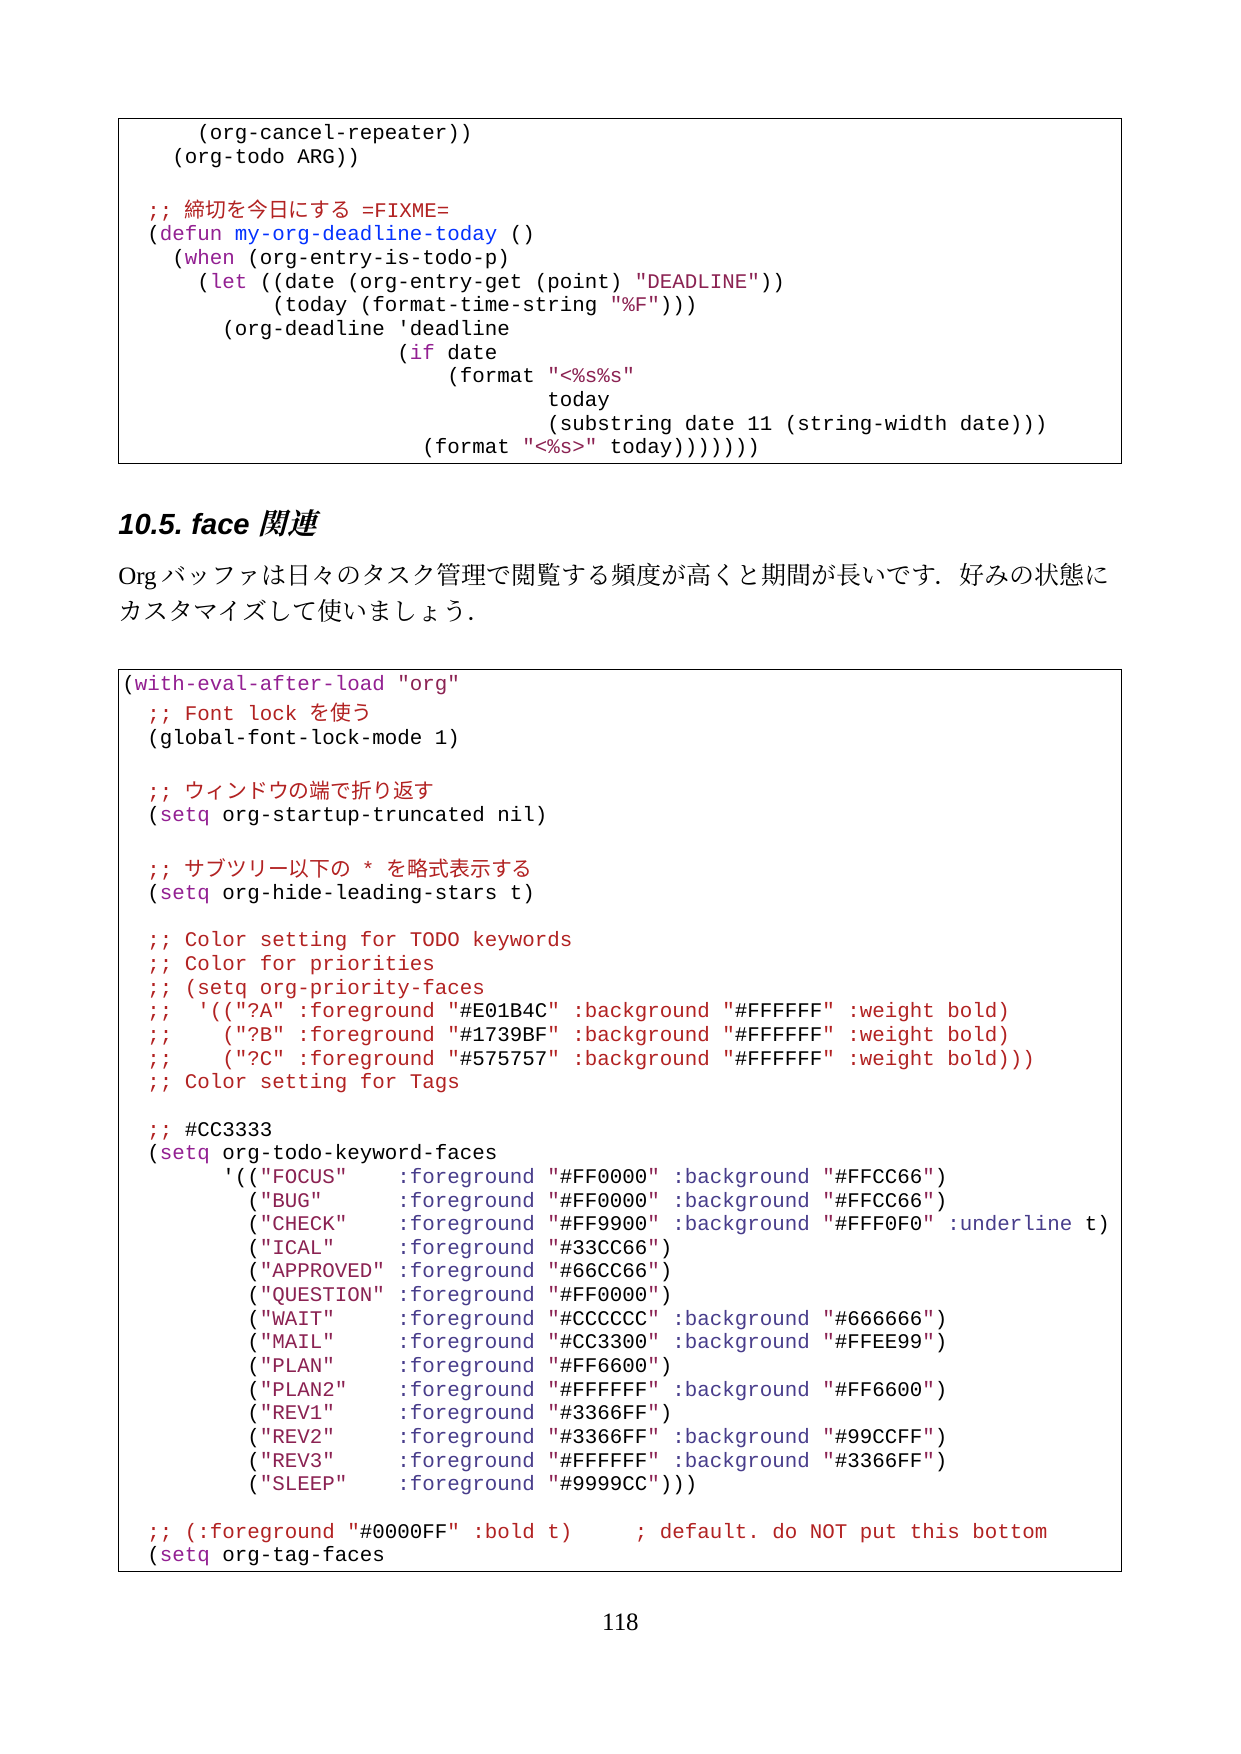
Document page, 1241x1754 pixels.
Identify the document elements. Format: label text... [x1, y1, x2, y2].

text ("PLAN2" :foreground "#FFFFFF" :background "#FF6600") [119, 1375, 1121, 1398]
text (when (org-entry-is-todo-p) [119, 243, 1121, 267]
text (let ((date (org-entry-get (point) "DEADLINE")) [119, 267, 1121, 290]
text ("CHECK" :foreground "#FF9900" :background "#FFF0F0" :underline t) [119, 1209, 1121, 1233]
text (format "<%s>" today))))))) [119, 432, 1121, 463]
text ;; Font lock を使う [119, 692, 1121, 723]
text (org-deadline 'deadline [119, 314, 1121, 338]
text (with-eval-after-load "org" [119, 670, 1121, 692]
text ("REV3" :foreground "#FFFFFF" :background "#3366FF") [119, 1446, 1121, 1469]
text ("APPROVED" :foreground "#66CC66") [119, 1257, 1121, 1280]
text (defun my-org-deadline-today () [119, 219, 1121, 243]
text ;; 締切を今日にする =FIXME= [119, 189, 1121, 219]
text ("ICAL" :foreground "#33CC66") [119, 1233, 1121, 1257]
text (today (format-time-string "%F"))) [119, 290, 1121, 314]
text ;; Color setting for TODO keywords [119, 926, 1121, 949]
text ;; (setq org-priority-faces [119, 973, 1121, 996]
text (substring date 11 (string-width date))) [119, 409, 1121, 432]
text ;; Color setting for Tags [119, 1067, 1121, 1091]
text ;; ウィンドウの端で折り返す [119, 770, 1121, 801]
text (format "<%s%s" [119, 361, 1121, 385]
text (setq org-todo-keyword-faces [119, 1138, 1121, 1162]
text ;; Color for priorities [119, 949, 1121, 973]
text ("QUESTION" :foreground "#FF0000") [119, 1280, 1121, 1304]
text ("REV1" :foreground "#3366FF") [119, 1398, 1121, 1422]
text ;; サブツリー以下の * を略式表示する [119, 848, 1121, 878]
text ("BUG" :foreground "#FF0000" :background "#FFCC66") [119, 1186, 1121, 1209]
text (org-cancel-repeater)) [119, 119, 1121, 142]
text ("REV2" :foreground "#3366FF" :background "#99CCFF") [119, 1422, 1121, 1446]
text (setq org-hide-leading-stars t) [119, 878, 1121, 902]
text '(("FOCUS" :foreground "#FF0000" :background "#FFCC66") [119, 1162, 1121, 1186]
text (setq org-tag-faces [119, 1540, 1121, 1571]
text (setq org-startup-truncated nil) [119, 801, 1121, 824]
text ;; ("?C" :foreground "#575757" :background "#FFFFFF" :weight bold))) [119, 1044, 1121, 1067]
text ;; (:foreground "#0000FF" :bold t) ; default. do NOT put this bottom [119, 1517, 1121, 1540]
text (org-todo ARG)) [119, 142, 1121, 165]
text ("SLEEP" :foreground "#9999CC"))) [119, 1469, 1121, 1493]
text (if date [119, 338, 1121, 361]
text today [119, 385, 1121, 409]
text ;; #CC3333 [119, 1115, 1121, 1138]
text ("WAIT" :foreground "#CCCCCC" :background "#666666") [119, 1304, 1121, 1327]
text Orgバッファは日々のタスク管理で閲覧する頻度が高くと期間が長いです．好みの状態にカスタマイズして使いましょう． [118, 556, 1122, 656]
text ;; '(("?A" :foreground "#E01B4C" :background "#FFFFFF" :weight bold) [119, 996, 1121, 1020]
text ;; ("?B" :foreground "#1739BF" :background "#FFFFFF" :weight bold) [119, 1020, 1121, 1044]
text (global-font-lock-mode 1) [119, 723, 1121, 746]
subtitle face 関連 [118, 501, 1122, 543]
text ("PLAN" :foreground "#FF6600") [119, 1351, 1121, 1375]
text ("MAIL" :foreground "#CC3300" :background "#FFEE99") [119, 1327, 1121, 1351]
